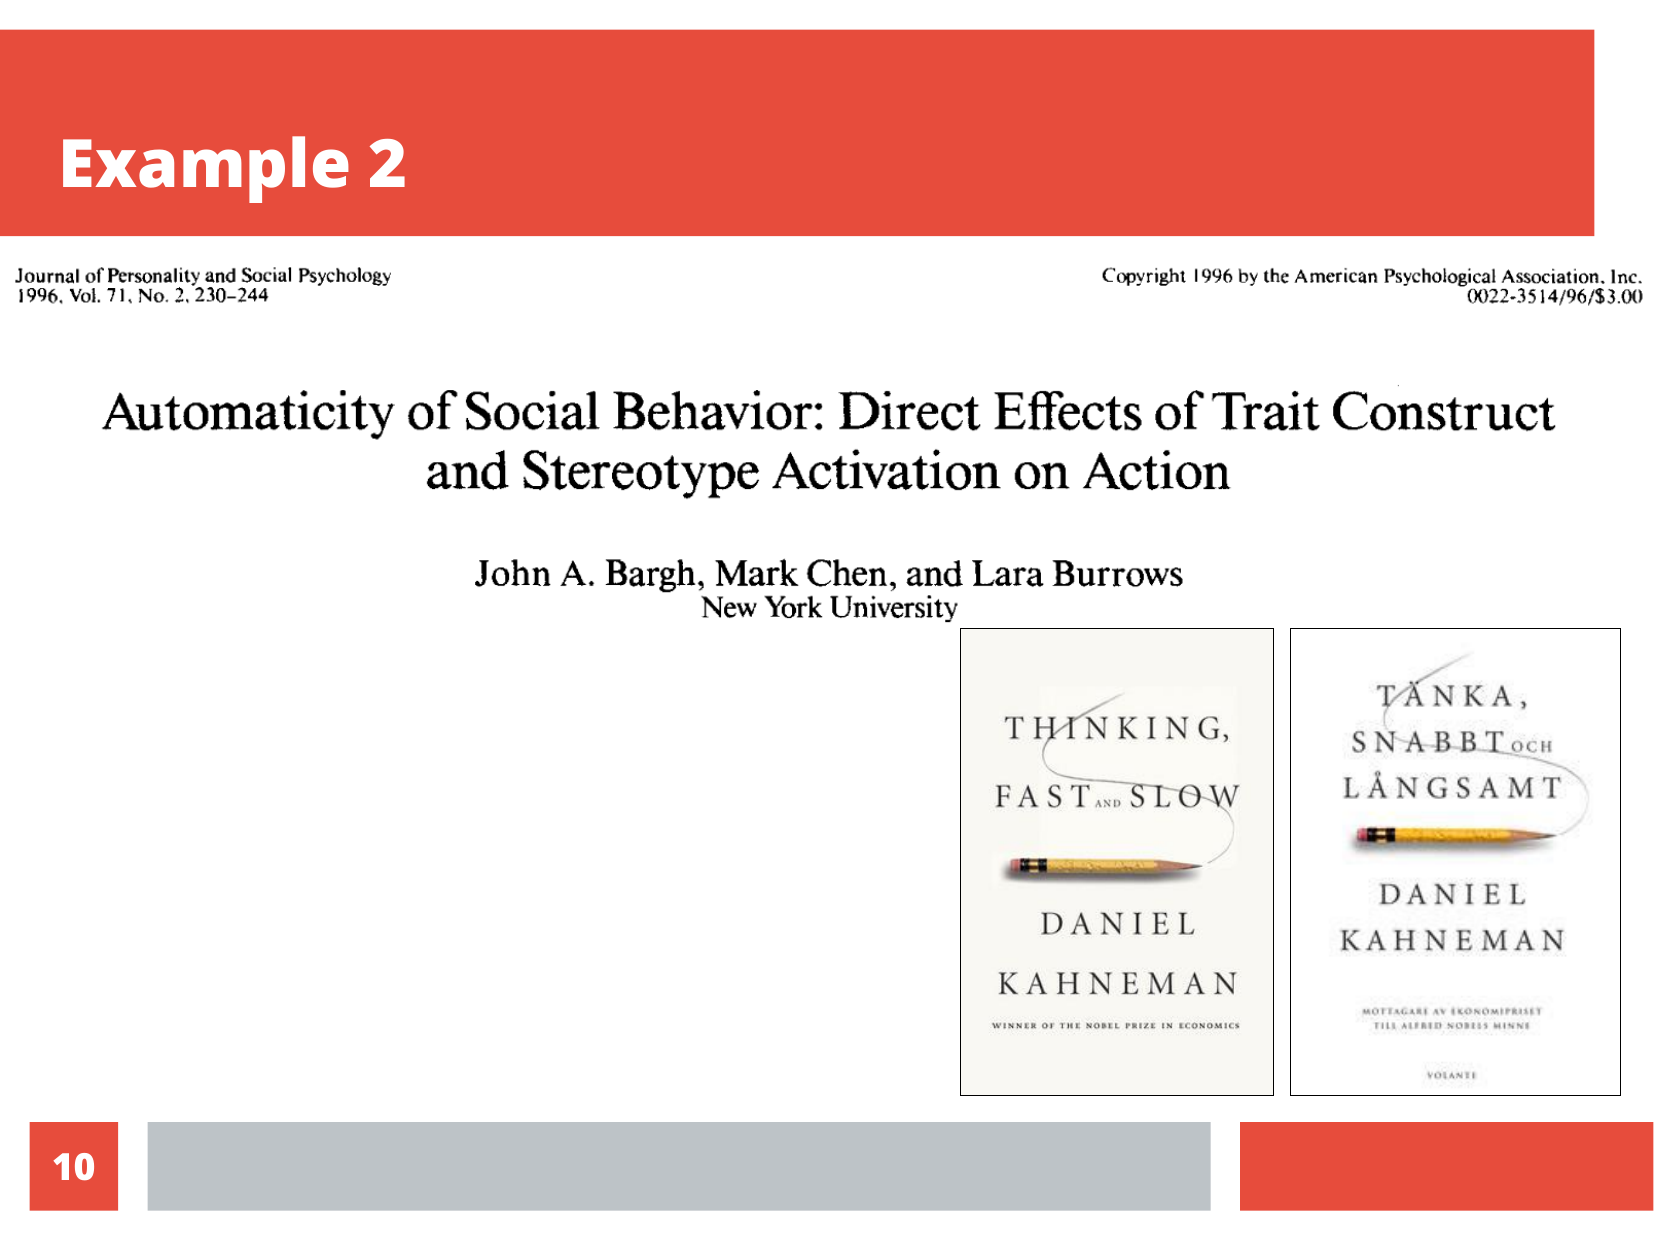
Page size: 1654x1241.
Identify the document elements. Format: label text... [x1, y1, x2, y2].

title Example 2 [59, 59, 1595, 207]
picture [0, 254, 1654, 1096]
